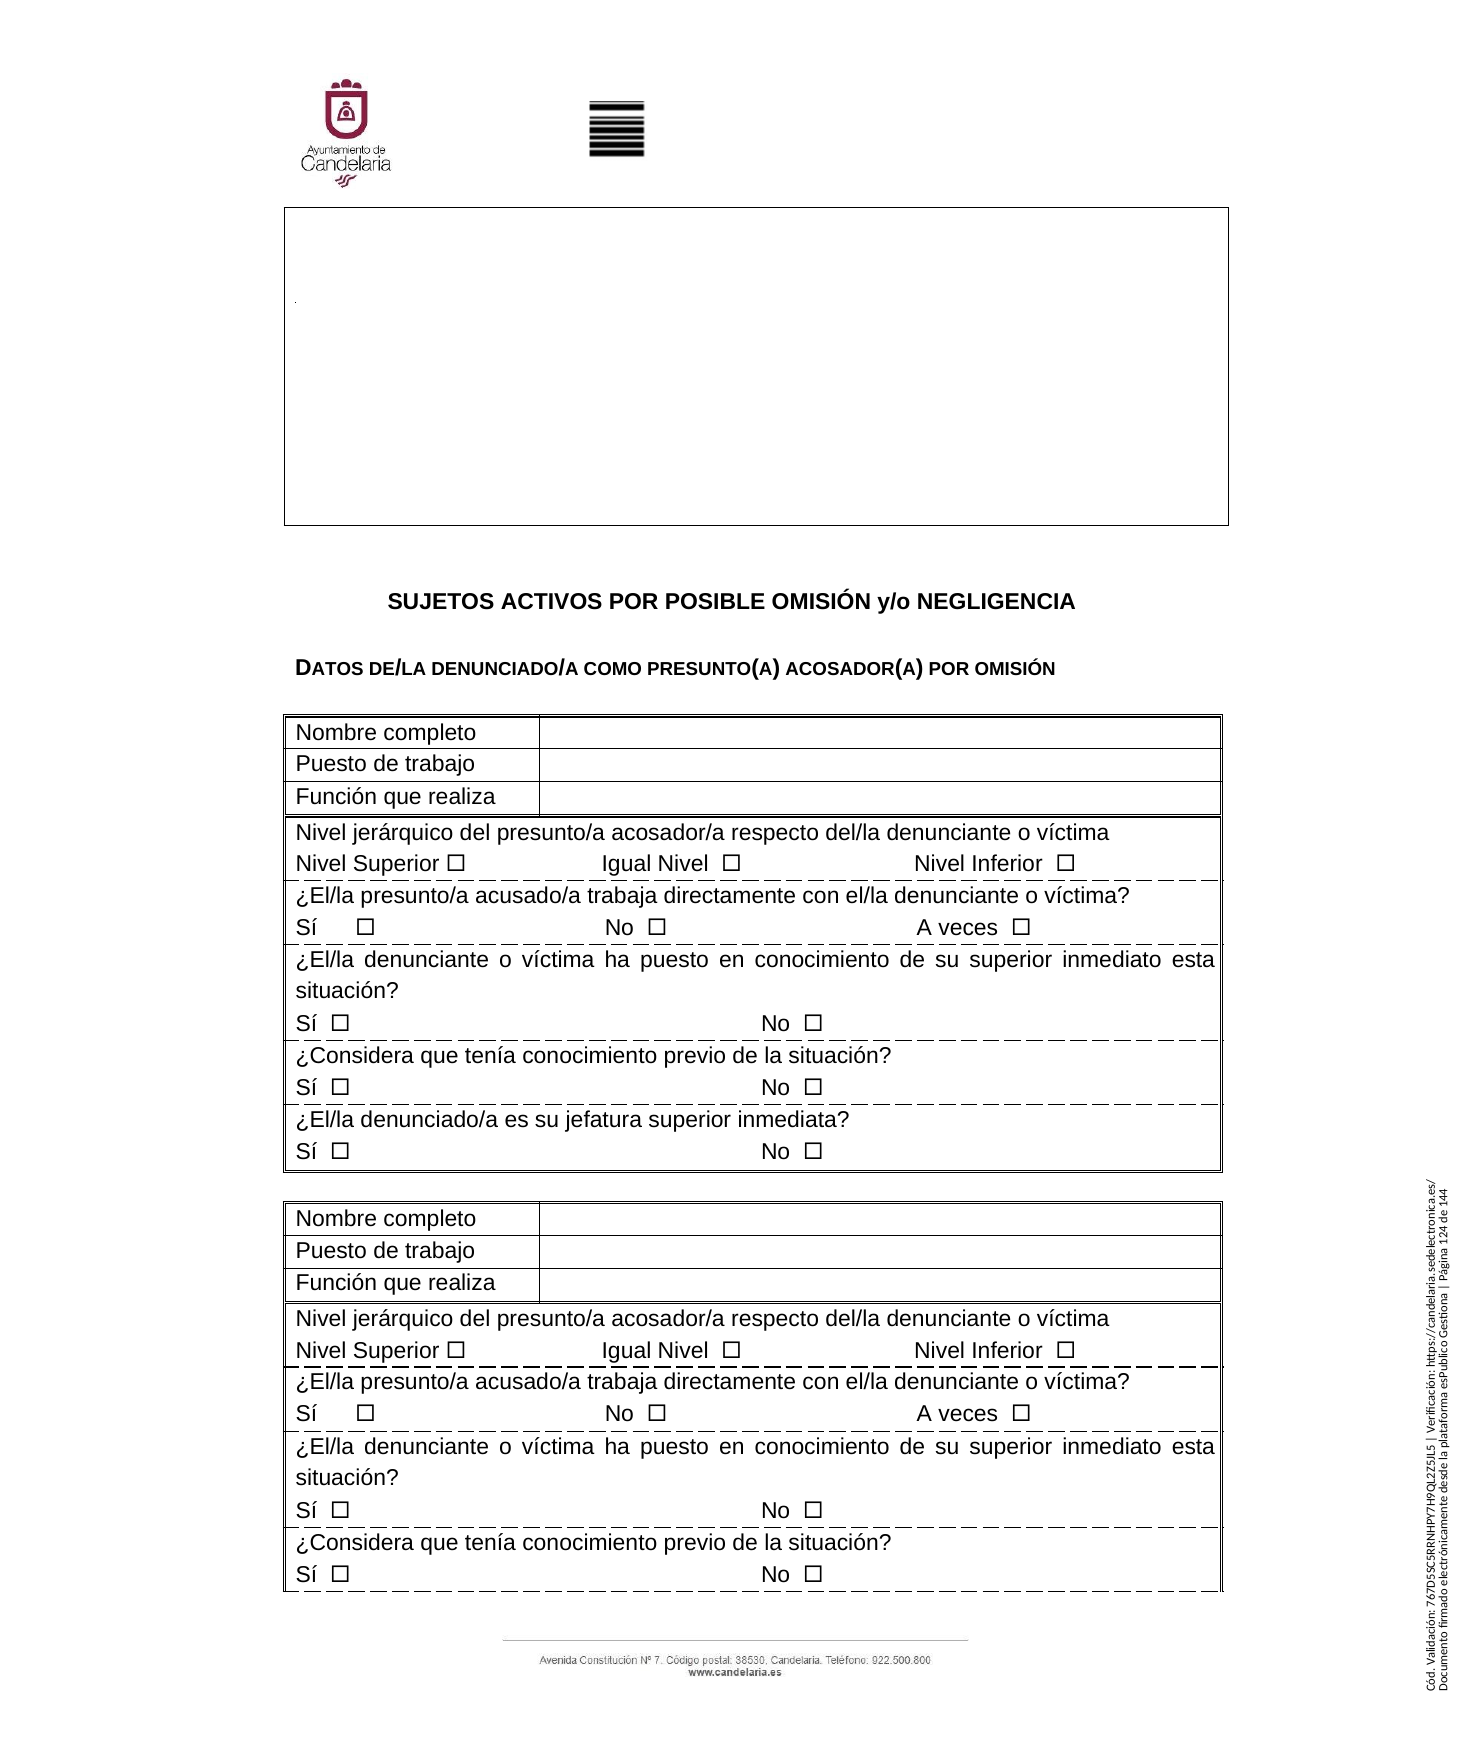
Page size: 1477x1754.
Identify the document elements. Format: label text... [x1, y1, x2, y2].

table_cell Nivel jerárquico del presunto/a acosador/a respecto del/la denunciante o víctima Nivel Superior  Igual Nivel  Nivel Inferior  [286, 1304, 1220, 1366]
table_cell ¿El/la denunciante o víctima ha puesto en conocimiento de su superior inmediato esta situación? Sí  No  [286, 944, 1220, 1040]
table_cell ¿El/la presunto/a acusado/a trabaja directamente con el/la denunciante o víctima? Sí  No  A veces  [286, 1366, 1220, 1431]
table_header Nombre completo [286, 718, 539, 748]
table_cell Puesto de trabajo [286, 749, 539, 781]
table_cell ¿Considera que tenía conocimiento previo de la situación? Sí  No  [286, 1040, 1220, 1104]
text SUJETOS ACTIVOS POR POSIBLE OMISIÓN y/o NEGLIGENCIA [260, 588, 1082, 614]
table_cell Puesto de trabajo [286, 1236, 539, 1267]
text DATOS DE/LA DENUNCIADO/A COMO PRESUNTO(A) ACOSADOR(A) POR OMISIÓN [295, 654, 1182, 681]
table_cell ¿El/la denunciado/a es su jefatura superior inmediata? Sí  No  [286, 1104, 1220, 1170]
table_cell [285, 208, 1228, 525]
table_header Nombre completo [286, 1204, 539, 1235]
table_cell Nivel jerárquico del presunto/a acosador/a respecto del/la denunciante o víctima Nivel Superior  Igual Nivel  Nivel Inferior  [286, 818, 1220, 880]
table_cell [540, 1236, 1220, 1267]
table_header [540, 1204, 1220, 1235]
table_cell ¿El/la presunto/a acusado/a trabaja directamente con el/la denunciante o víctima? Sí  No  A veces  [286, 880, 1220, 944]
table_cell [540, 1269, 1220, 1301]
table_cell Función que realiza [286, 1269, 539, 1301]
table_cell ¿El/la denunciante o víctima ha puesto en conocimiento de su superior inmediato esta situación? Sí  No  [286, 1431, 1220, 1527]
table_header [540, 718, 1220, 748]
table_cell ¿Considera que tenía conocimiento previo de la situación? Sí  No  [286, 1527, 1220, 1591]
table_cell [540, 782, 1220, 814]
table_cell [540, 749, 1220, 781]
table_cell Función que realiza [286, 782, 539, 814]
